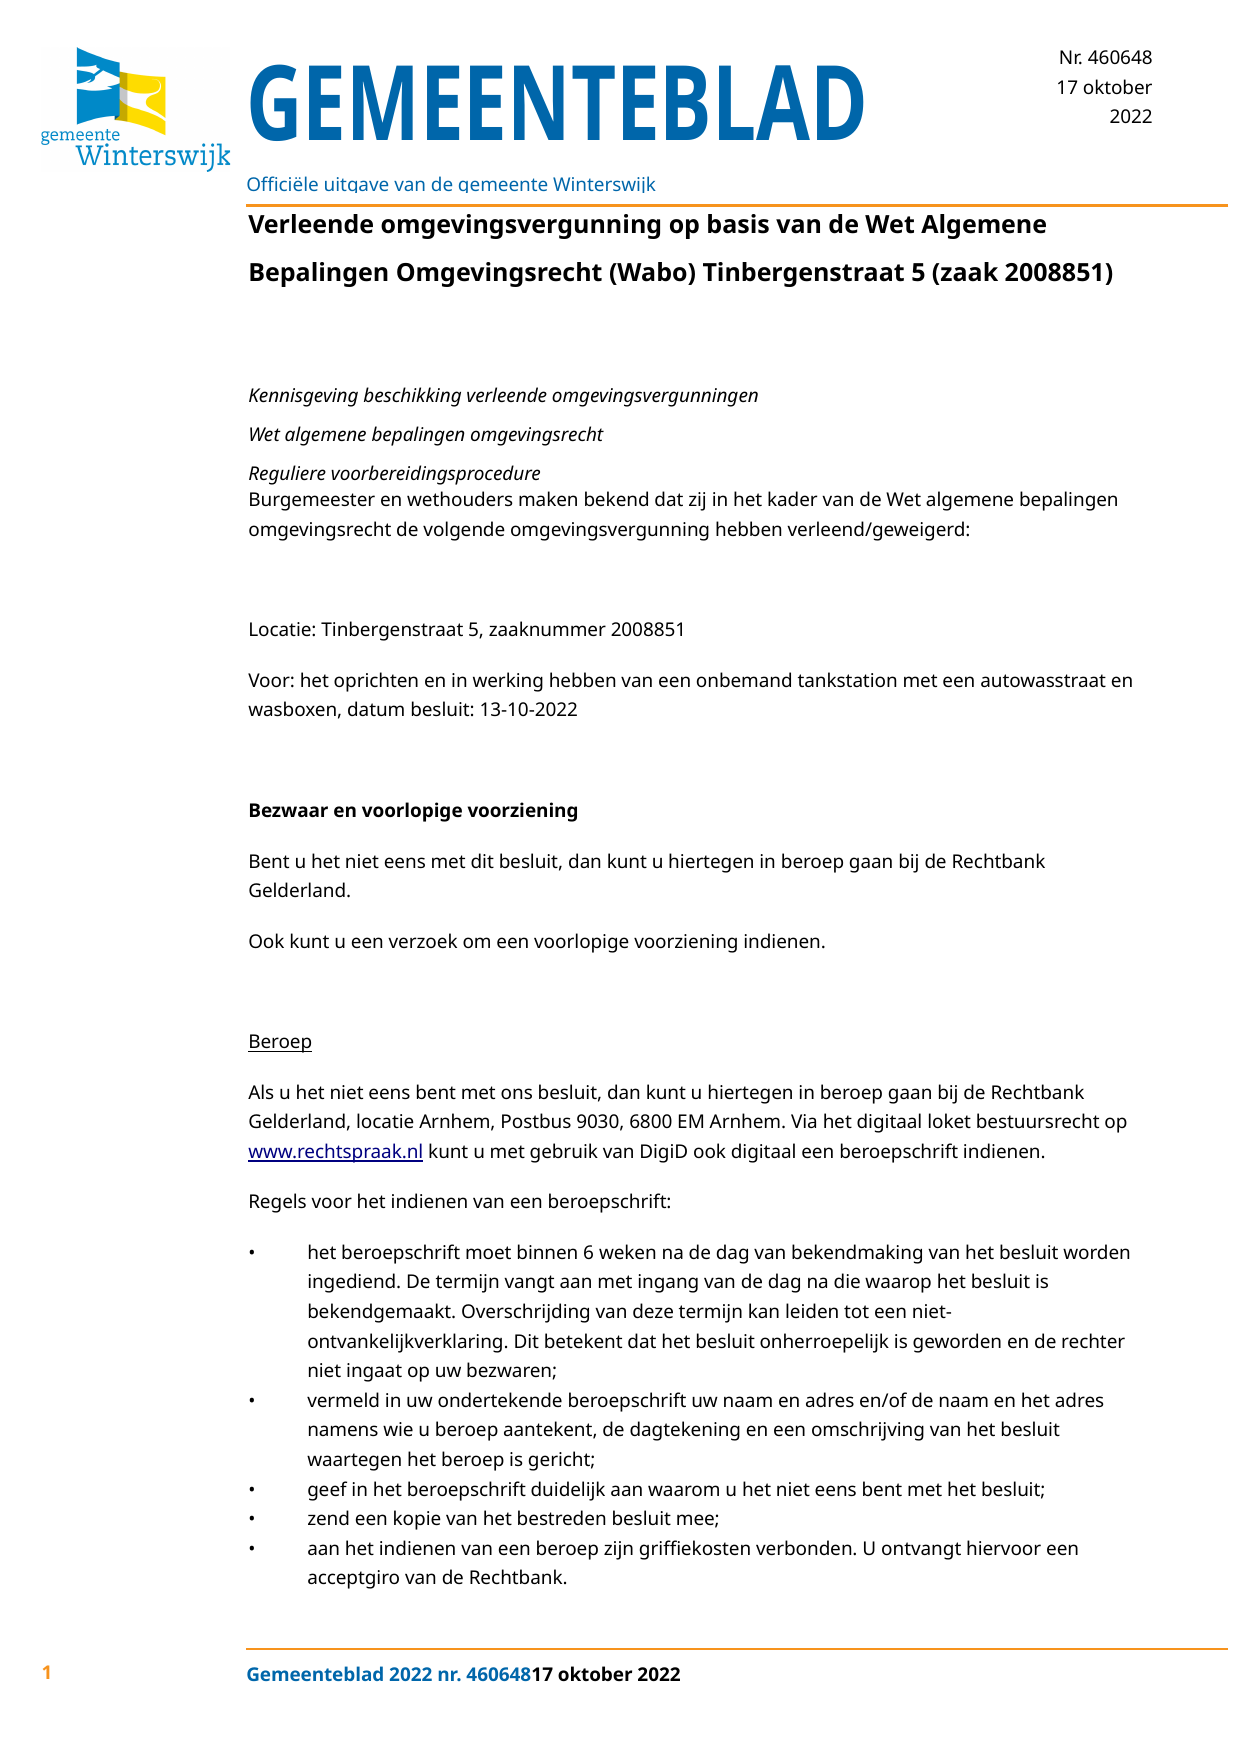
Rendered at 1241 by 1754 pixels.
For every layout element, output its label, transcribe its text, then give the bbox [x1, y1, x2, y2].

list het beroepschrift moet binnen 6 weken na de dag van bekendmaking van het besluit worden ingediend. De termijn vangt aan met ingang van de dag na die waarop het besluit is bekendgemaakt. Overschrijding van deze termijn kan leiden tot een niet-ontvankelijkverklaring. Dit betekent dat het besluit onherroepelijk is geworden en de rechter niet ingaat op uw bezwaren; [248, 1239, 1152, 1383]
text Verleende omgevingsvergunning op basis van de Wet Algemene Bepalingen Omgevingsrecht (Wabo) Tinbergenstraat 5 (zaak 2008851) [248, 207, 1152, 288]
list zend een kopie van het bestreden besluit mee; [248, 1505, 1152, 1531]
text Bezwaar en voorlopige voorziening [248, 797, 1152, 823]
text Als u het niet eens bent met ons besluit, dan kunt u hiertegen in beroep gaan bij de Rechtbank Gelderland, locatie Arnhem, Postbus 9030, 6800 EM Arnhem. Via het digitaal loket bestuursrecht op www.rechtspraak.nl kunt u met gebruik van DigiD ook digitaal een beroepschrift indienen. [248, 1079, 1152, 1164]
text Wet algemene bepalingen omgevingsrecht [248, 421, 1152, 447]
text Locatie: Tinbergenstraat 5, zaaknummer 2008851 [248, 617, 1152, 642]
text Voor: het oprichten en in werking hebben van een onbemand tankstation met een autowasstraat en wasboxen, datum besluit: 13-10-2022 [248, 667, 1152, 722]
picture [41, 47, 231, 172]
list vermeld in uw ondertekende beroepschrift uw naam en adres en/of de naam en het adres namens wie u beroep aantekent, de dagtekening en een omschrijving van het besluit waartegen het beroep is gericht; [248, 1387, 1152, 1472]
text Kennisgeving beschikking verleende omgevingsvergunningen [248, 382, 1152, 408]
text Bent u het niet eens met dit besluit, dan kunt u hiertegen in beroep gaan bij de Rechtbank Gelderland. [248, 848, 1152, 903]
text Ook kunt u een verzoek om een voorlopige voorziening indienen. [248, 928, 1152, 953]
text Beroep [248, 1029, 1152, 1054]
list geef in het beroepschrift duidelijk aan waarom u het niet eens bent met het besluit; [248, 1476, 1152, 1501]
picture [225, 153, 231, 162]
text Burgemeester en wethouders maken bekend dat zij in het kader van de Wet algemene bepalingen omgevingsrecht de volgende omgevingsvergunning hebben verleend/geweigerd: [248, 486, 1152, 541]
list aan het indienen van een beroep zijn griffiekosten verbonden. U ontvangt hiervoor een acceptgiro van de Rechtbank. [248, 1535, 1152, 1590]
text Reguliere voorbereidingsprocedure [248, 460, 1152, 486]
text Regels voor het indienen van een beroepschrift: [248, 1189, 1152, 1214]
